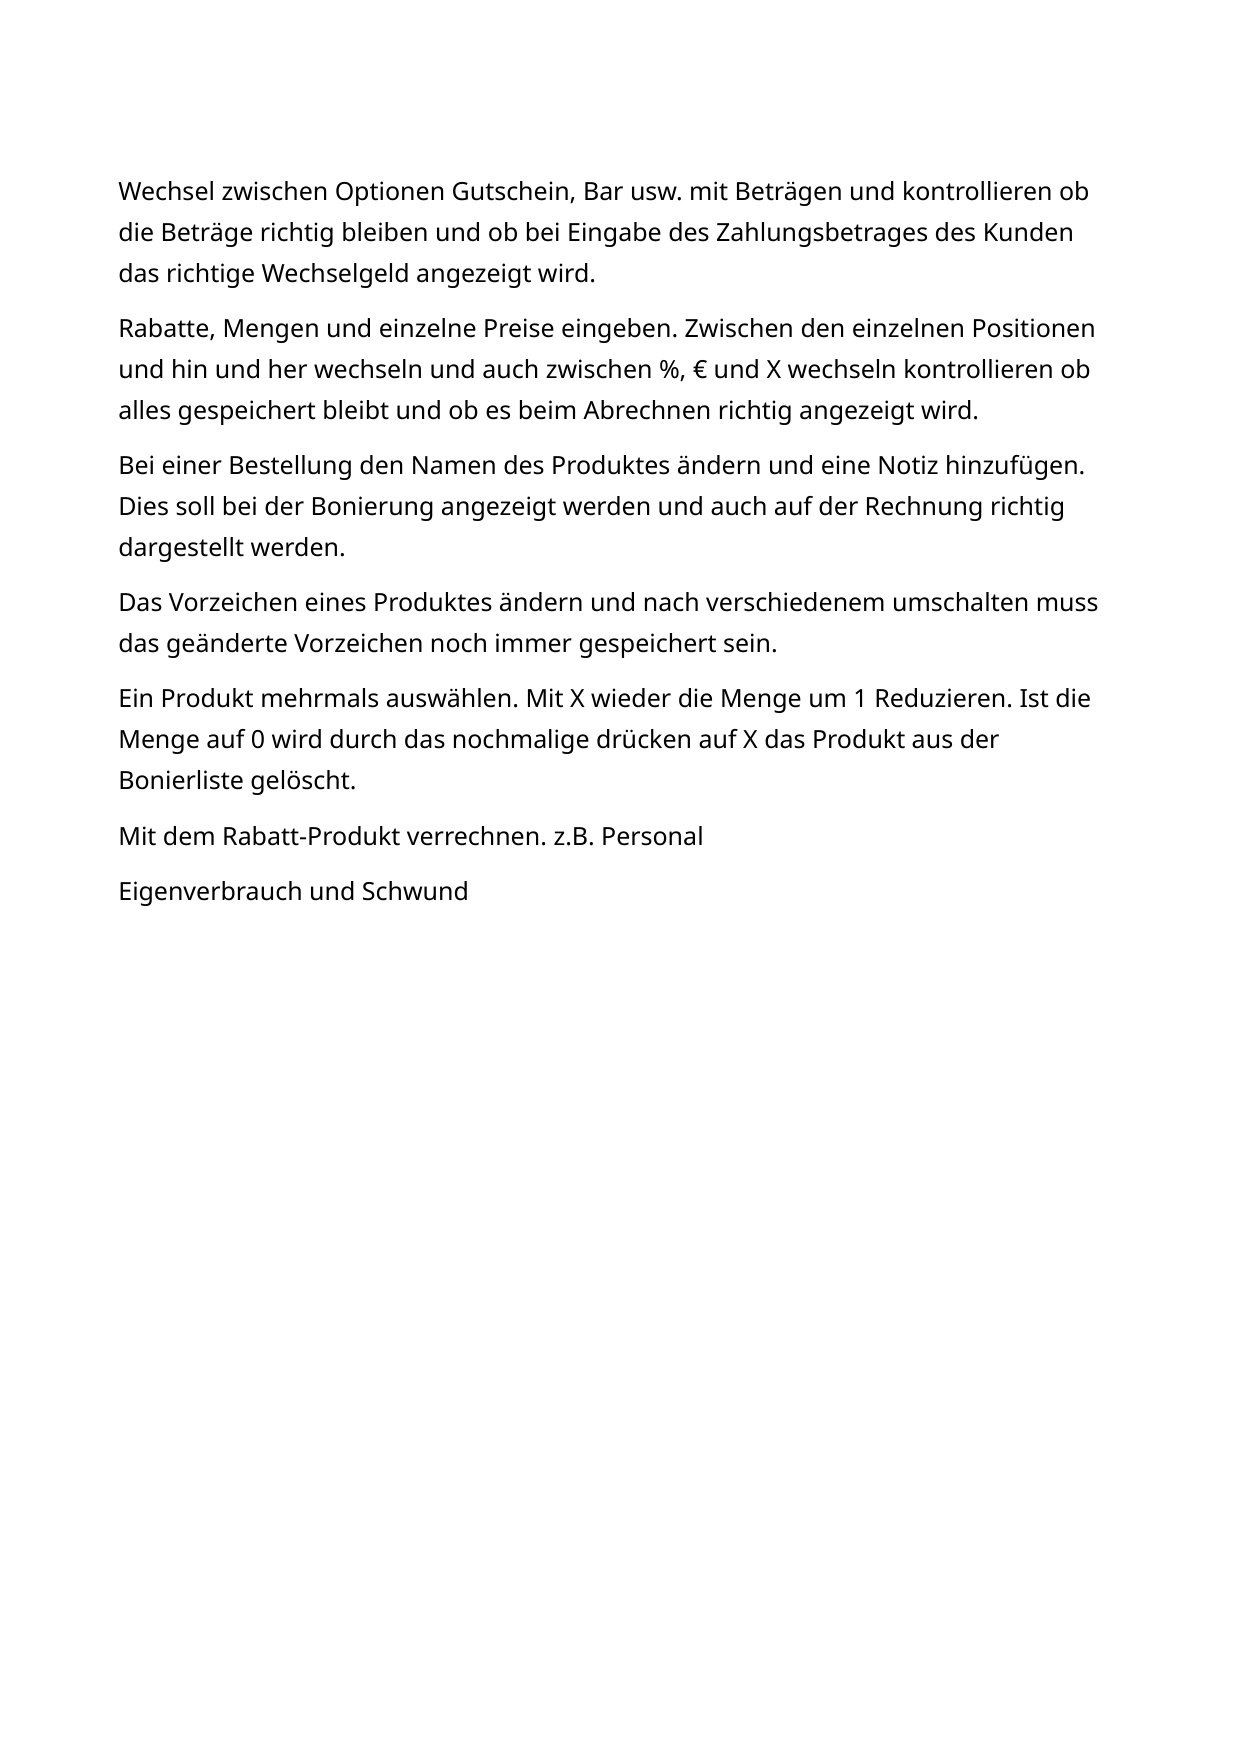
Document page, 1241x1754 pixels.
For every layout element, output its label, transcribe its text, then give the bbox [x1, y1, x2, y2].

text Rabatte, Mengen und einzelne Preise eingeben. Zwischen den einzelnen Positionen und hin und her wechseln und auch zwischen %, € und X wechseln kontrollieren ob alles gespeichert bleibt und ob es beim Abrechnen richtig angezeigt wird. [118, 311, 1122, 426]
text Wechsel zwischen Optionen Gutschein, Bar usw. mit Beträgen und kontrollieren ob die Beträge richtig bleiben und ob bei Eingabe des Zahlungsbetrages des Kunden das richtige Wechselgeld angezeigt wird. [118, 173, 1122, 289]
text Eigenverbrauch und Schwund [118, 873, 1122, 908]
text Bei einer Bestellung den Namen des Produktes ändern und eine Notiz hinzufügen. Dies soll bei der Bonierung angezeigt werden und auch auf der Rechnung richtig dargestellt werden. [118, 448, 1122, 563]
text Mit dem Rabatt-Produkt verrechnen. z.B. Personal [118, 818, 1122, 852]
text Ein Produkt mehrmals auswählen. Mit X wieder die Menge um 1 Reduzieren. Ist die Menge auf 0 wird durch das nochmalige drücken auf X das Produkt aus der Bonierliste gelöscht. [118, 681, 1122, 797]
text Das Vorzeichen eines Produktes ändern und nach verschiedenem umschalten muss das geänderte Vorzeichen noch immer gespeichert sein. [118, 585, 1122, 660]
